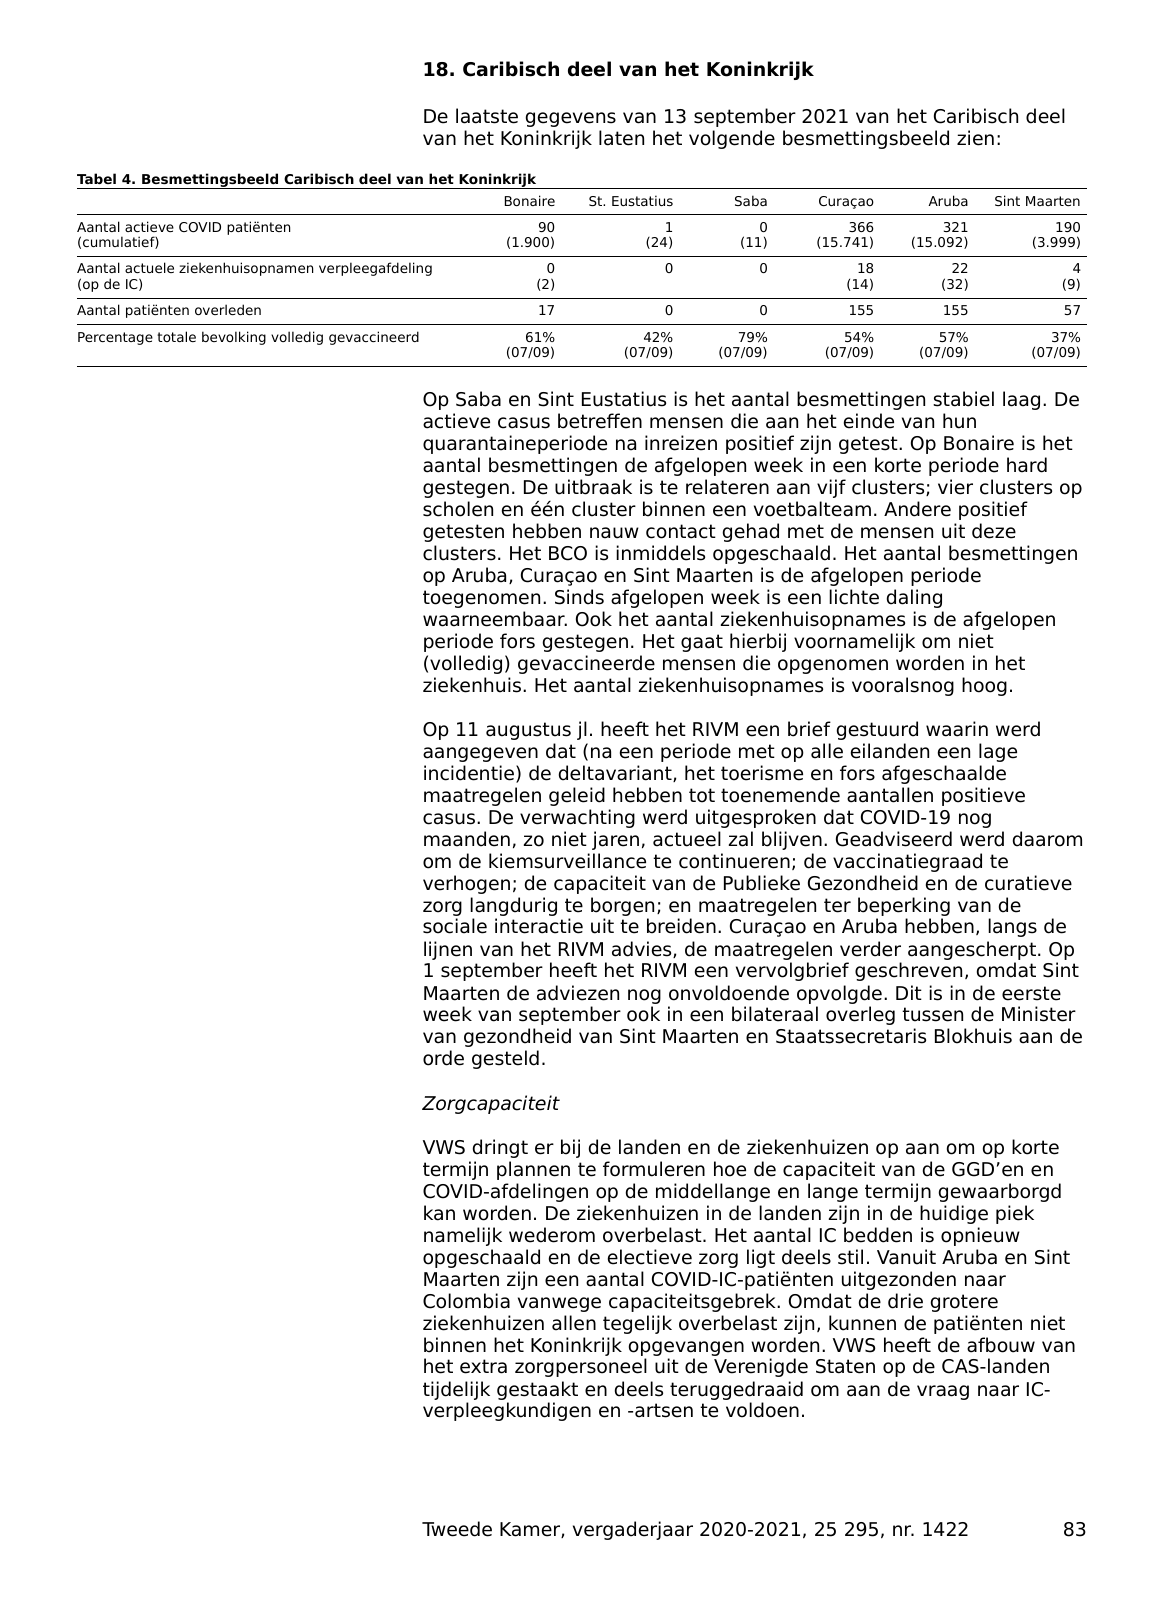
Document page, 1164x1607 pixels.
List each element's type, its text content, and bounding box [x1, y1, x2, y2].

table_cell 57% (07/09) [880, 325, 974, 366]
table_cell Percentage totale bevolking volledig gevaccineerd [77, 325, 455, 366]
table_cell 321 (15.092) [880, 215, 974, 256]
table_cell 42% (07/09) [561, 325, 679, 366]
text Op 11 augustus jl. heeft het RIVM een brief gestuurd waarin werd aangegeven dat (na een periode met op alle eilanden een lage incidentie) de deltavariant, het toerisme en fors afgeschaalde maatregelen geleid hebben tot toenemende aantallen positieve casus. De verwachting werd uitgesproken dat COVID-19 nog maanden, zo niet jaren, actueel zal blijven. Geadviseerd werd daarom om de kiemsurveillance te continueren; de vaccinatiegraad te verhogen; de capaciteit van de Publieke Gezondheid en de curatieve zorg langdurig te borgen; en maatregelen ter beperking van de sociale interactie uit te breiden. Curaçao en Aruba hebben, langs de lijnen van het RIVM advies, de maatregelen verder aangescherpt. Op 1 september heeft het RIVM een vervolgbrief geschreven, omdat Sint Maarten de adviezen nog onvoldoende opvolgde. Dit is in de eerste week van september ook in een bilateraal overleg tussen de Minister van gezondheid van Sint Maarten en Staatssecretaris Blokhuis aan de orde gesteld. [422, 719, 1087, 1070]
table_cell Saba [679, 189, 773, 214]
table_cell 90 (1.900) [455, 215, 561, 256]
text De laatste gegevens van 13 september 2021 van het Caribisch deel van het Koninkrijk laten het volgende besmettingsbeeld zien: [422, 106, 1087, 150]
table_cell Aantal patiënten overleden [77, 299, 455, 324]
table_cell 0 [561, 299, 679, 324]
table_cell [77, 189, 455, 214]
table_cell 155 [774, 299, 880, 324]
table_cell 0 (11) [679, 215, 773, 256]
table_cell St. Eustatius [561, 189, 679, 214]
table_cell 0 (2) [455, 257, 561, 297]
table_header Tabel 4. Besmettingsbeeld Caribisch deel van het Koninkrijk [77, 172, 1087, 188]
table_cell 18 (14) [774, 257, 880, 297]
table_cell 22 (32) [880, 257, 974, 297]
table_cell Aantal actuele ziekenhuisopnamen verpleegafdeling (op de IC) [77, 257, 455, 297]
text Op Saba en Sint Eustatius is het aantal besmettingen stabiel laag. De actieve casus betreffen mensen die aan het einde van hun quarantaineperiode na inreizen positief zijn getest. Op Bonaire is het aantal besmettingen de afgelopen week in een korte periode hard gestegen. De uitbraak is te relateren aan vijf clusters; vier clusters op scholen en één cluster binnen een voetbalteam. Andere positief getesten hebben nauw contact gehad met de mensen uit deze clusters. Het BCO is inmiddels opgeschaald. Het aantal besmettingen op Aruba, Curaçao en Sint Maarten is de afgelopen periode toegenomen. Sinds afgelopen week is een lichte daling waarneembaar. Ook het aantal ziekenhuisopnames is de afgelopen periode fors gestegen. Het gaat hierbij voornamelijk om niet (volledig) gevaccineerde mensen die opgenomen worden in het ziekenhuis. Het aantal ziekenhuisopnames is vooralsnog hoog. [422, 389, 1087, 696]
subtitle 18. Caribisch deel van het Koninkrijk [422, 59, 1087, 81]
table_cell 1 (24) [561, 215, 679, 256]
table_cell 190 (3.999) [974, 215, 1087, 256]
table_cell Bonaire [455, 189, 561, 214]
table_cell Curaçao [774, 189, 880, 214]
table_cell 366 (15.741) [774, 215, 880, 256]
text VWS dringt er bij de landen en de ziekenhuizen op aan om op korte termijn plannen te formuleren hoe de capaciteit van de GGD’en en COVID-afdelingen op de middellange en lange termijn gewaarborgd kan worden. De ziekenhuizen in de landen zijn in de huidige piek namelijk wederom overbelast. Het aantal IC bedden is opnieuw opgeschaald en de electieve zorg ligt deels stil. Vanuit Aruba en Sint Maarten zijn een aantal COVID-IC-patiënten uitgezonden naar Colombia vanwege capaciteitsgebrek. Omdat de drie grotere ziekenhuizen allen tegelijk overbelast zijn, kunnen de patiënten niet binnen het Koninkrijk opgevangen worden. VWS heeft de afbouw van het extra zorgpersoneel uit de Verenigde Staten op de CAS-landen tijdelijk gestaakt en deels teruggedraaid om aan de vraag naar IC-verpleegkundigen en -artsen te voldoen. [422, 1137, 1087, 1422]
table_cell 17 [455, 299, 561, 324]
table_cell 61% (07/09) [455, 325, 561, 366]
table_cell Sint Maarten [974, 189, 1087, 214]
table_cell 0 [679, 257, 773, 297]
table_cell Aantal actieve COVID patiënten (cumulatief) [77, 215, 455, 256]
table_cell 4 (9) [974, 257, 1087, 297]
table_cell 54% (07/09) [774, 325, 880, 366]
table_cell 155 [880, 299, 974, 324]
table_cell Aruba [880, 189, 974, 214]
table_cell 0 [561, 257, 679, 297]
table_cell 0 [679, 299, 773, 324]
table_cell 57 [974, 299, 1087, 324]
subtitle Zorgcapaciteit [422, 1092, 1087, 1114]
table_cell 37% (07/09) [974, 325, 1087, 366]
table_cell 79% (07/09) [679, 325, 773, 366]
